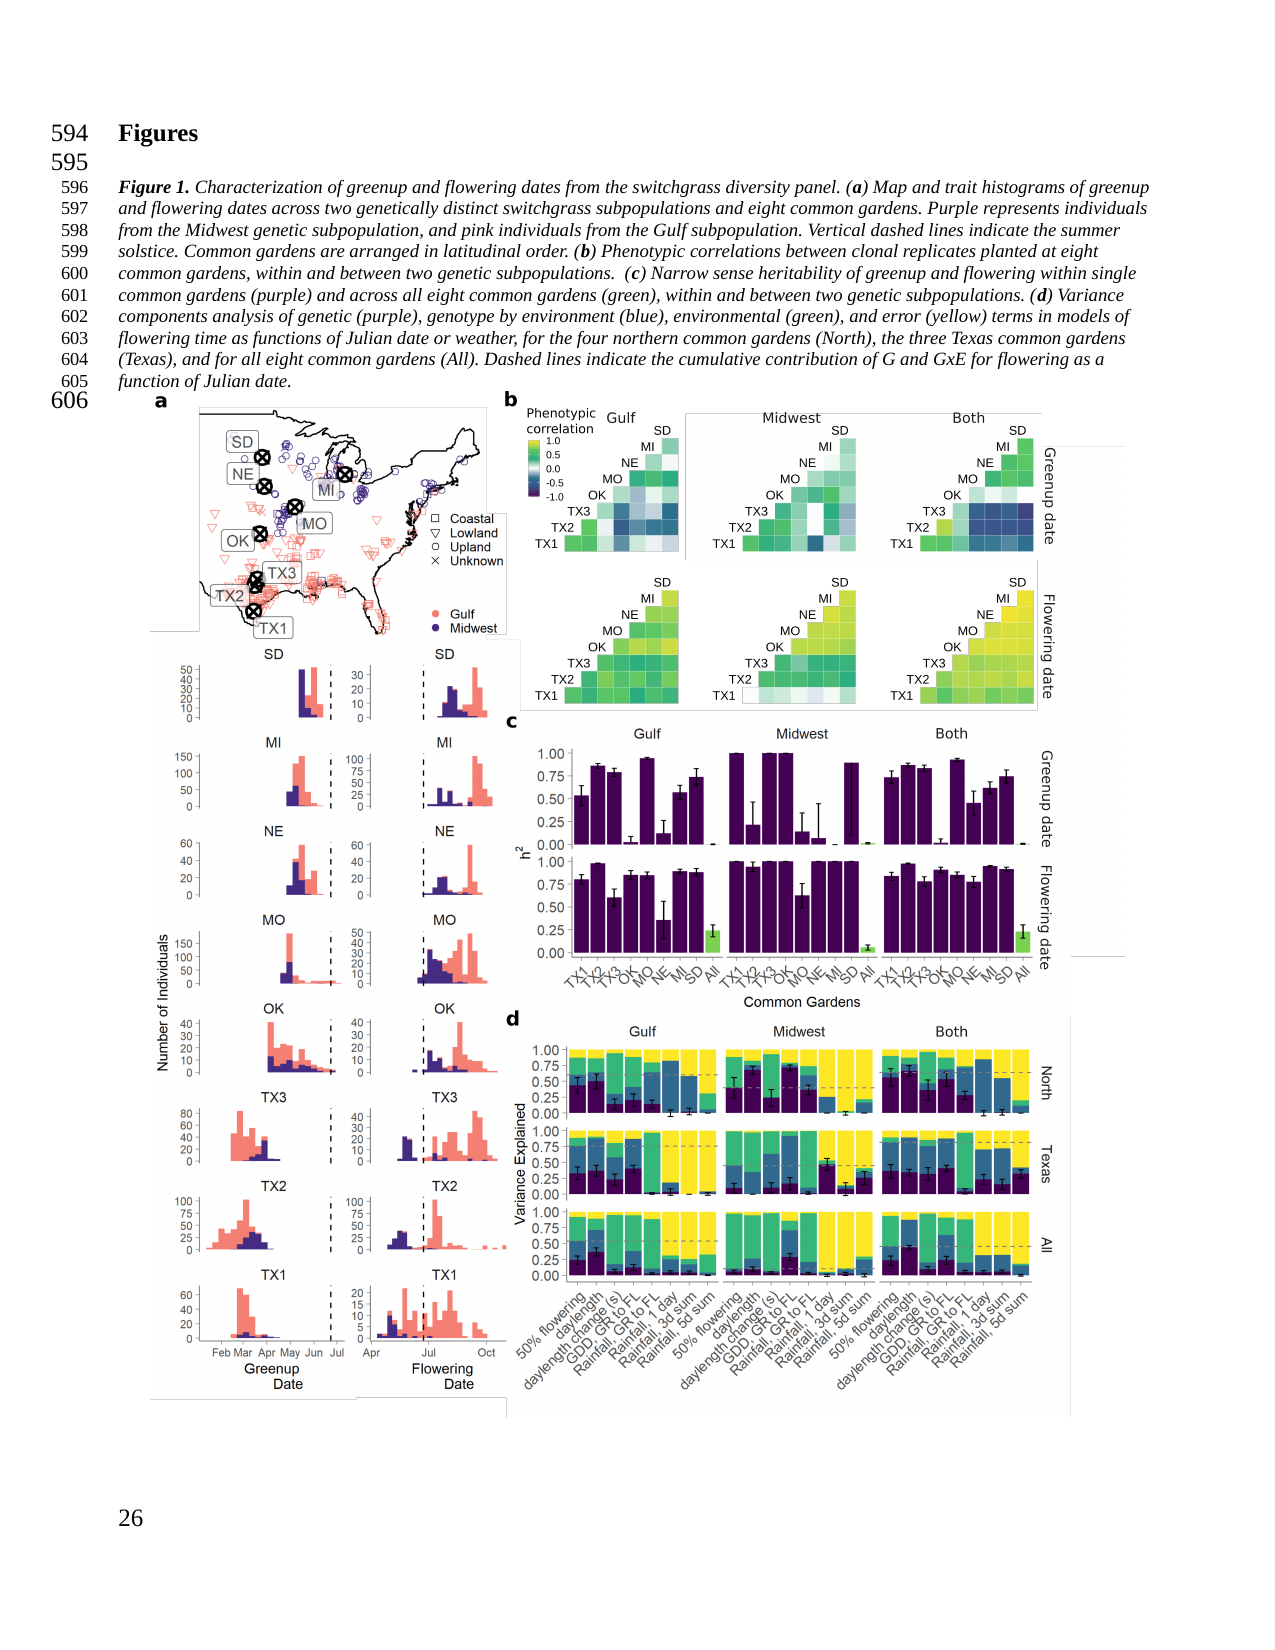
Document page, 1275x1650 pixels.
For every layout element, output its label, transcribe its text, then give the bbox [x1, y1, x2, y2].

text Figures [118, 118, 1157, 147]
picture [149, 391, 1126, 1453]
text Figure 1. Characterization of greenup and flowering dates from the switchgrass diversity panel. (a) Map and trait histograms of greenup and flowering dates across two genetically distinct switchgrass subpopulations and eight common gardens. Purple represents individuals from the Midwest genetic subpopulation, and pink individuals from the Gulf subpopulation. Vertical dashed lines indicate the summer solstice. Common gardens are arranged in latitudinal order. (b) Phenotypic correlations between clonal replicates planted at eight common gardens, within and between two genetic subpopulations. (c) Narrow sense heritability of greenup and flowering within single common gardens (purple) and across all eight common gardens (green), within and between two genetic subpopulations. (d) Variance components analysis of genetic (purple), genotype by environment (blue), environmental (green), and error (yellow) terms in models of flowering time as functions of Julian date or weather, for the four northern common gardens (North), the three Texas common gardens (Texas), and for all eight common gardens (All). Dashed lines indicate the cumulative contribution of G and GxE for flowering as a function of Julian date. [118, 176, 1157, 391]
